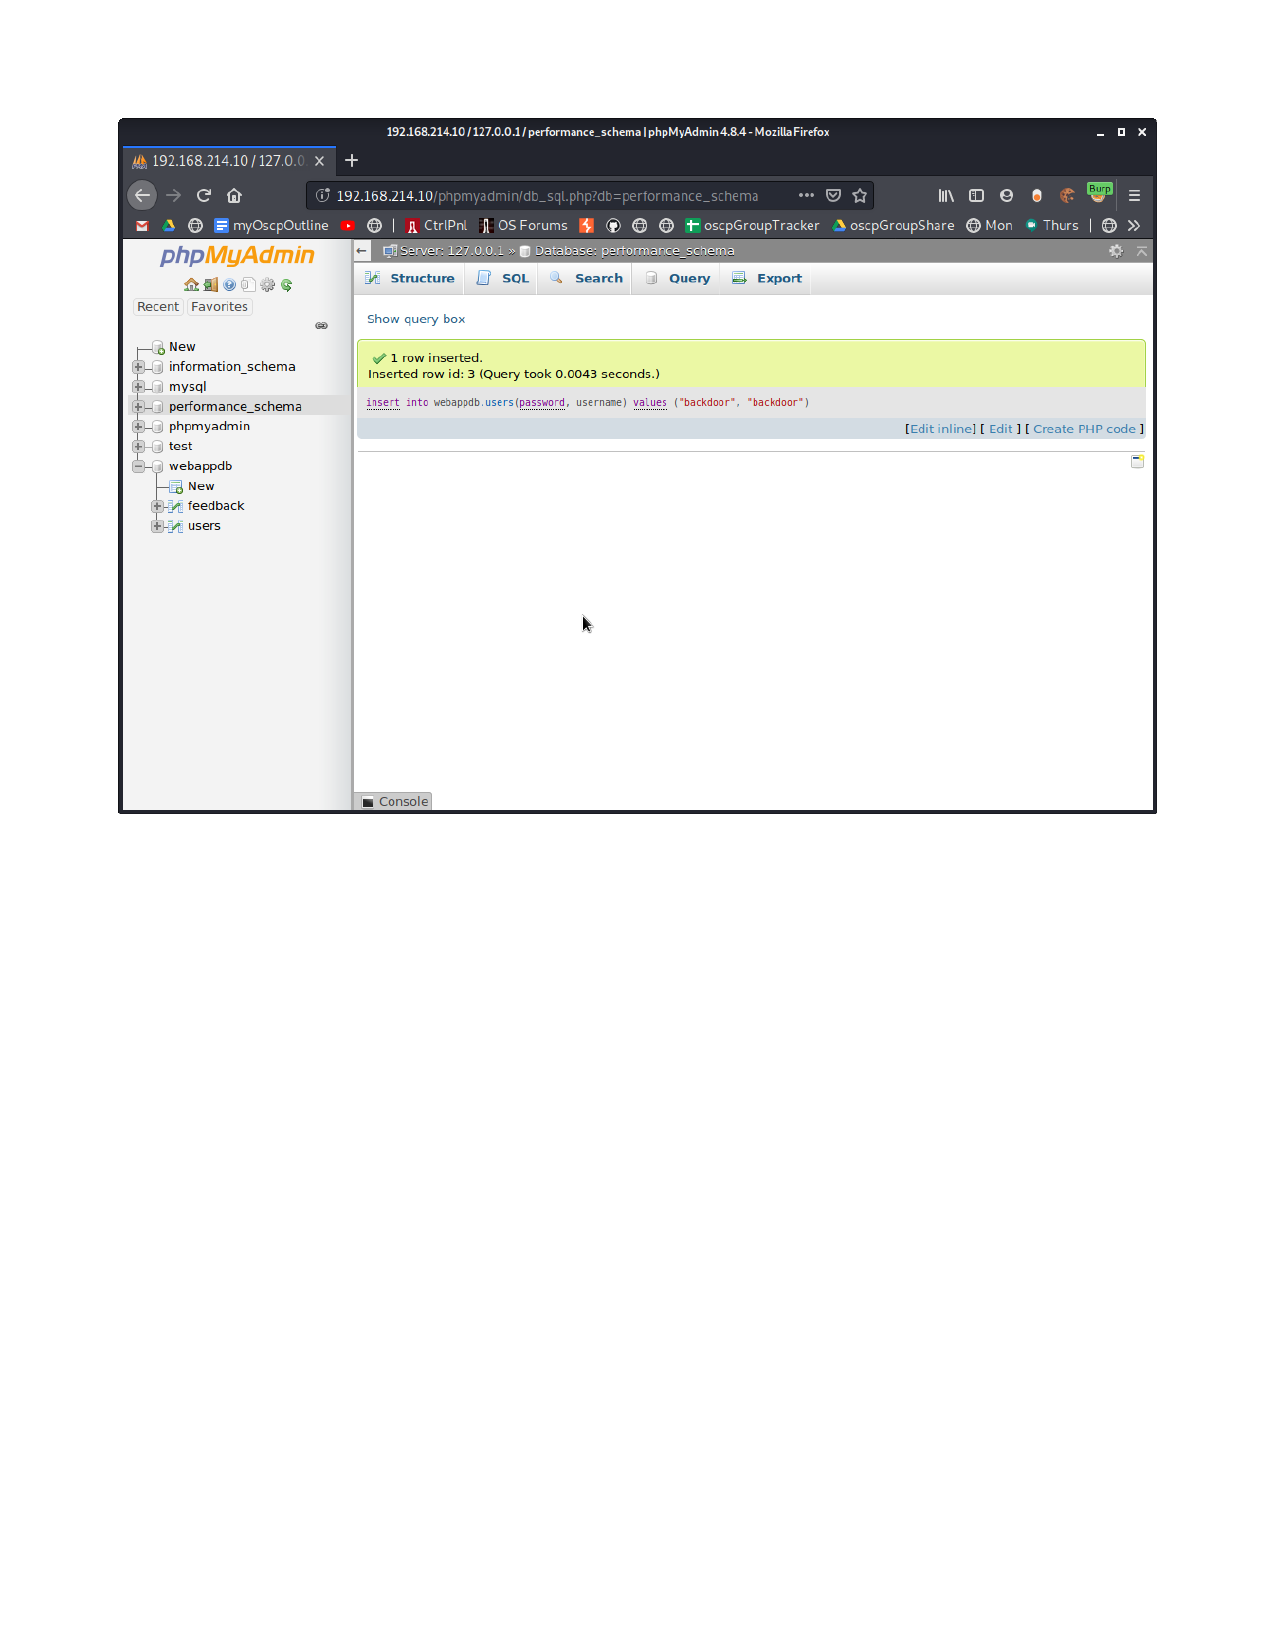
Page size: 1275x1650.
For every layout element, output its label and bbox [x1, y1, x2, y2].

picture [118, 118, 1157, 814]
